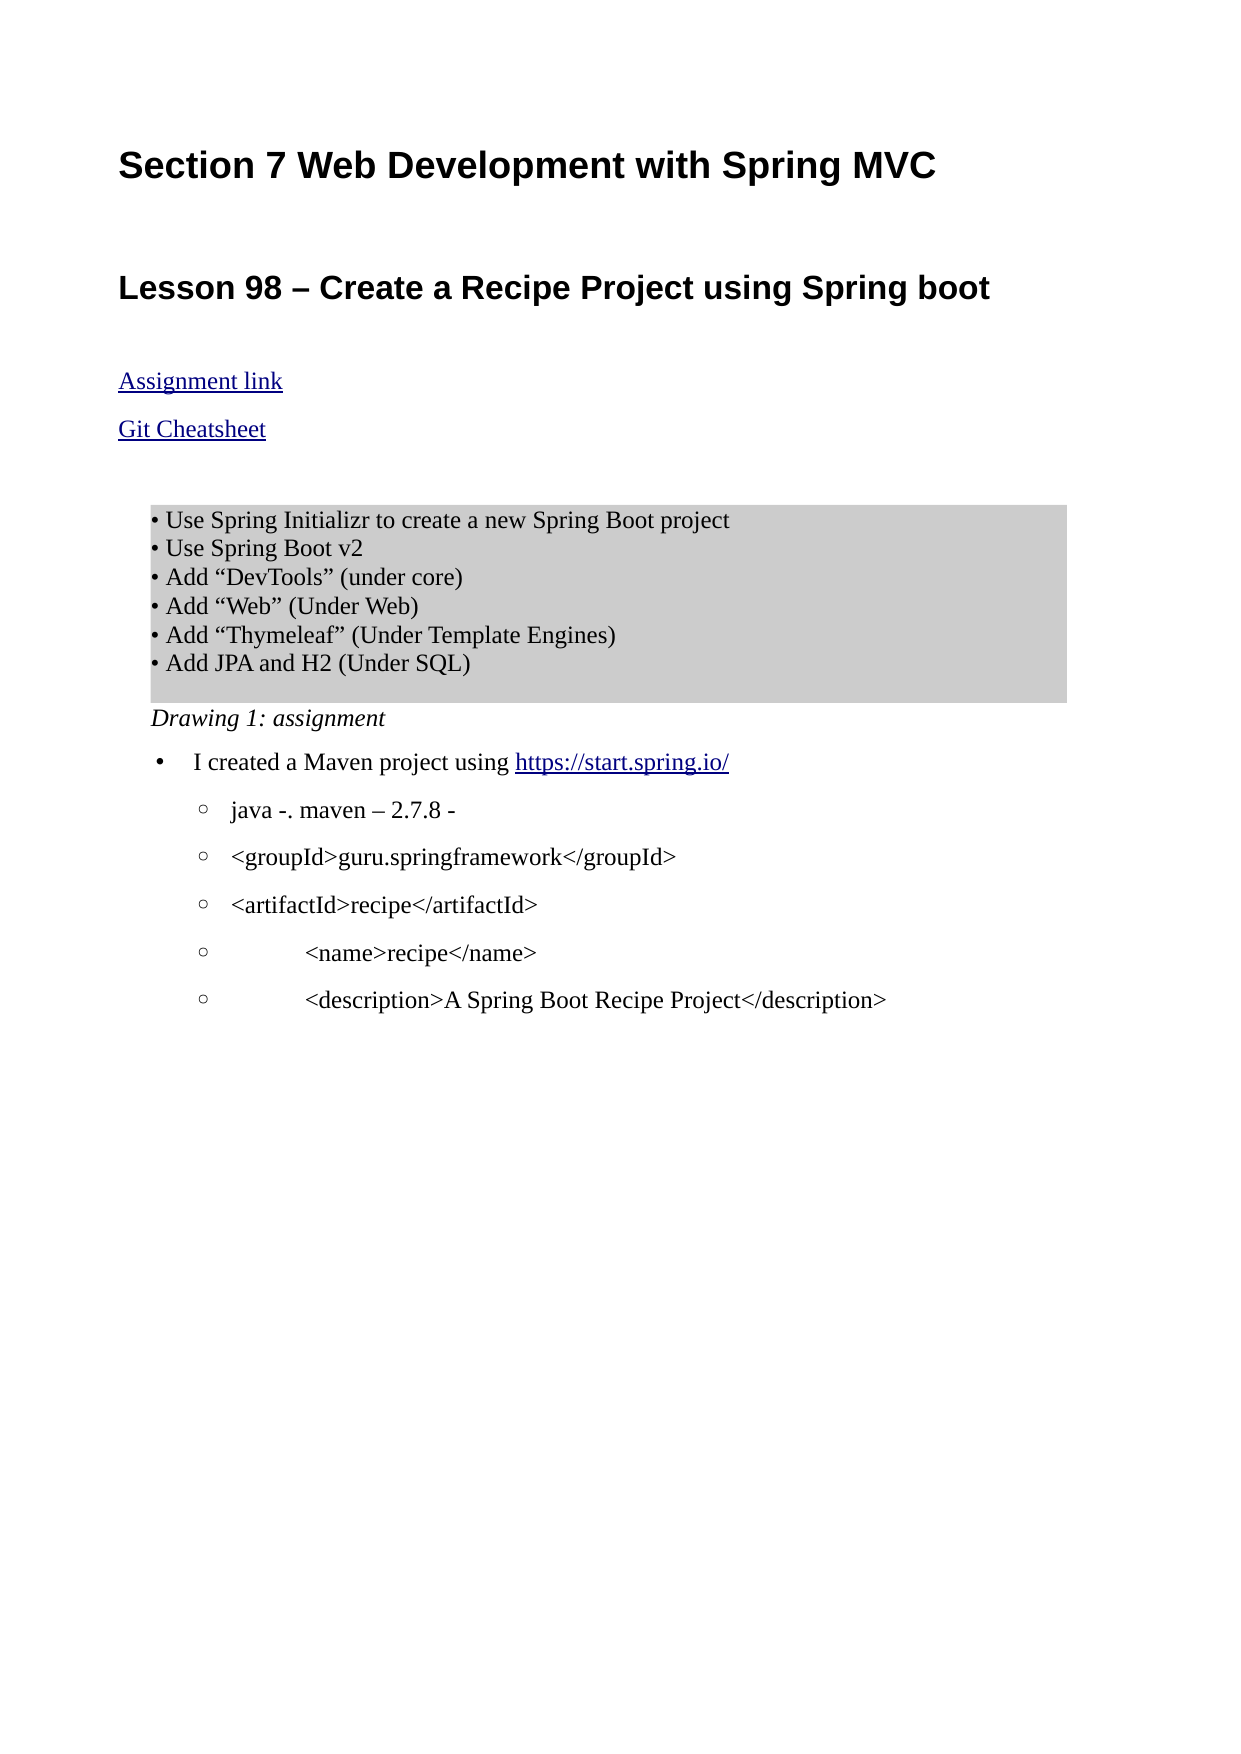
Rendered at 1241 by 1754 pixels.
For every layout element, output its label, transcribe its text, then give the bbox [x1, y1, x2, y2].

list <name>recipe</name> [193, 938, 1122, 966]
text Assignment link [118, 366, 1122, 395]
list java -. maven – 2.7.8 - [193, 795, 1122, 824]
text Drawing 1: assignment [151, 703, 1067, 732]
subtitle Lesson 98 – Create a Recipe Project using Spring boot [118, 268, 1122, 306]
text Git Cheatsheet [118, 414, 1122, 443]
list I created a Maven project using https://start.spring.io/ [156, 747, 1122, 776]
list <groupId>guru.springframework</groupId> [193, 842, 1122, 871]
subtitle Section 7 Web Development with Spring MVC [118, 143, 1122, 187]
list <artifactId>recipe</artifactId> [193, 890, 1122, 919]
list <description>A Spring Boot Recipe Project</description> [193, 985, 1122, 1014]
